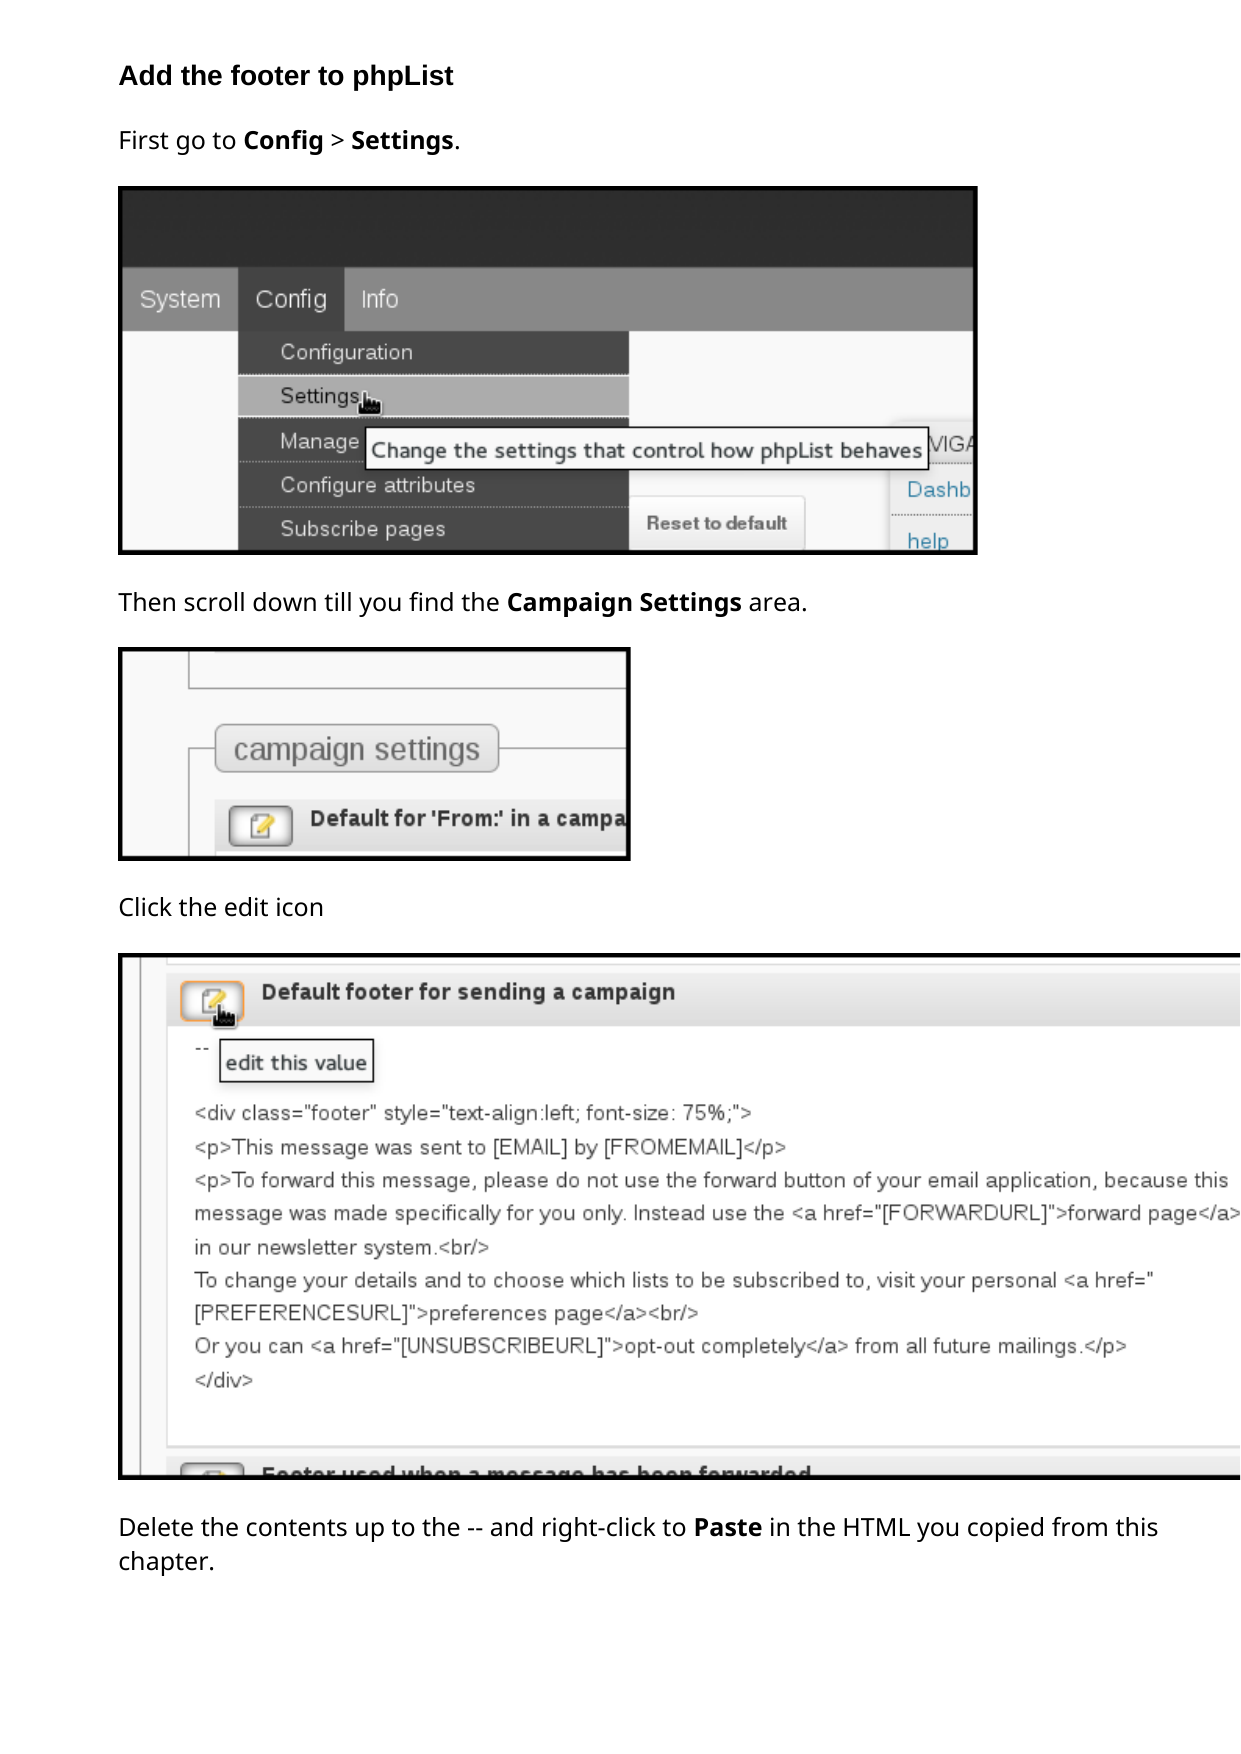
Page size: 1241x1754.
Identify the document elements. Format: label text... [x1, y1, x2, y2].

picture [118, 647, 631, 861]
text Add the footer to phpList [118, 59, 1181, 93]
text Delete the contents up to the -- and right-click to Paste in the HTML you copied from this chapter. [118, 1509, 1181, 1578]
text Click the edit icon [118, 890, 1181, 924]
text Then scroll down till you find the Campaign Settings area. [118, 584, 1181, 618]
picture [118, 186, 978, 555]
picture [118, 953, 1241, 1480]
text First go to Config > Settings. [118, 123, 1181, 157]
